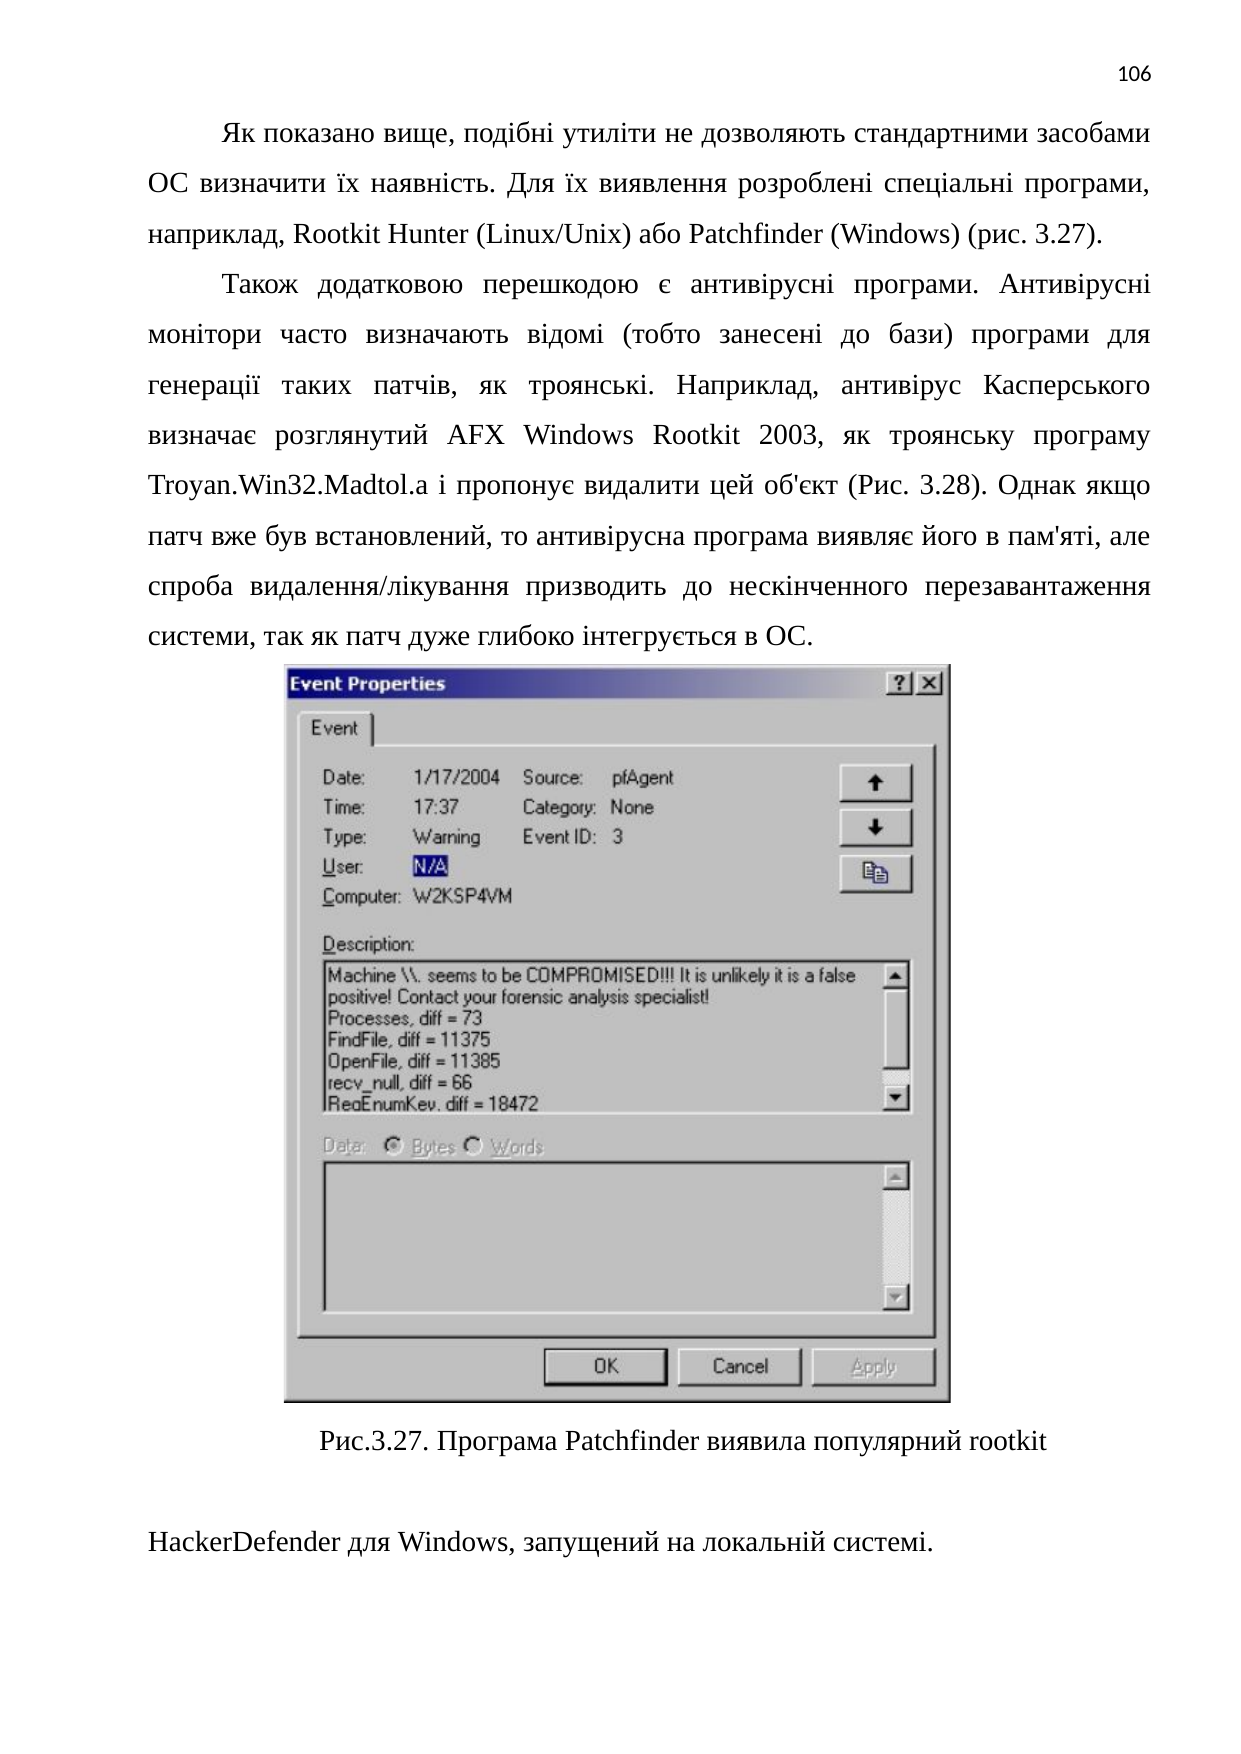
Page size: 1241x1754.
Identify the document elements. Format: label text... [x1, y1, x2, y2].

text Як показано вище, подібні утиліти не дозволяють стандартними засобами ОС визначити їх наявність. Для їх виявлення розроблені спеціальні програми, наприклад, Rootkit Hunter (Linux/Unix) або Patchfinder (Windows) (рис. 3.27). [148, 115, 1152, 249]
text HackerDefender для Windows, запущений на локальній системі. [148, 1524, 1152, 1557]
text Також додатковою перешкодою є антивірусні програми. Антивірусні монітори часто визначають відомі (тобто занесені до бази) програми для генерації таких патчів, як троянські. Наприклад, антивірус Касперського визначає розглянутий AFX Windows Rootkit 2003, як троянську програму Troyan.Win32.Madtol.a і пропонує видалити цей об'єкт (Рис. 3.28). Однак якщо патч вже був встановлений, то антивірусна програма виявляє його в пам'яті, але спроба видалення/лікування призводить до нескінченного перезавантаження системи, так як патч дуже глибоко інтегрується в ОС. [148, 266, 1152, 652]
text Рис.3.27. Програма Patchfinder виявила популярний rootkit [148, 1423, 1152, 1457]
picture [283, 664, 951, 1403]
